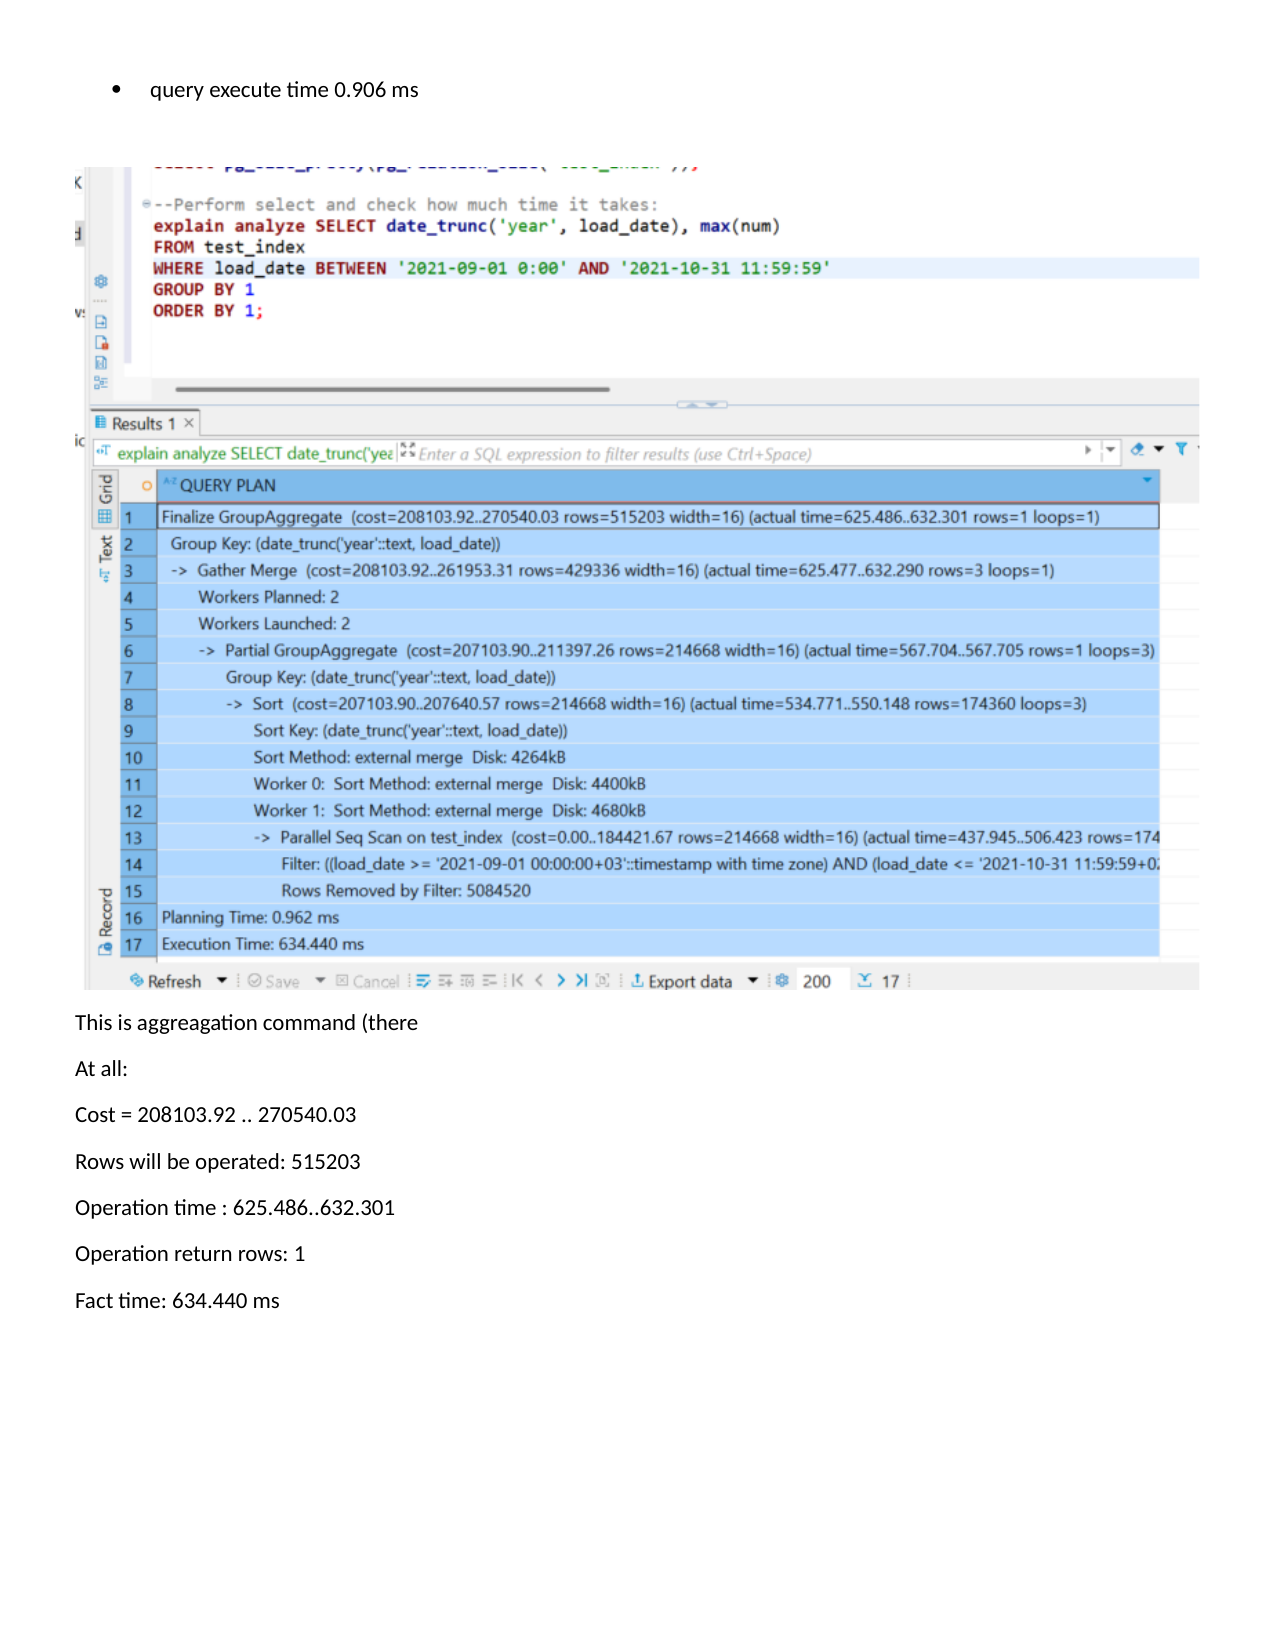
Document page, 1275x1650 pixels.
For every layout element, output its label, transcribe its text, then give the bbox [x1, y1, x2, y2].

text Cost = 208103.92 .. 270540.03 [75, 1101, 1200, 1128]
list query execute time 0.906 ms [112, 75, 1200, 103]
text This is aggreagation command (there [75, 1008, 1200, 1036]
text Operation return rows: 1 [75, 1239, 1200, 1268]
text Fact time: 634.440 ms [75, 1286, 1200, 1314]
text Rows will be operated: 515203 [75, 1147, 1200, 1175]
text Operation time : 625.486..632.301 [75, 1193, 1200, 1221]
text At all: [75, 1054, 1200, 1082]
